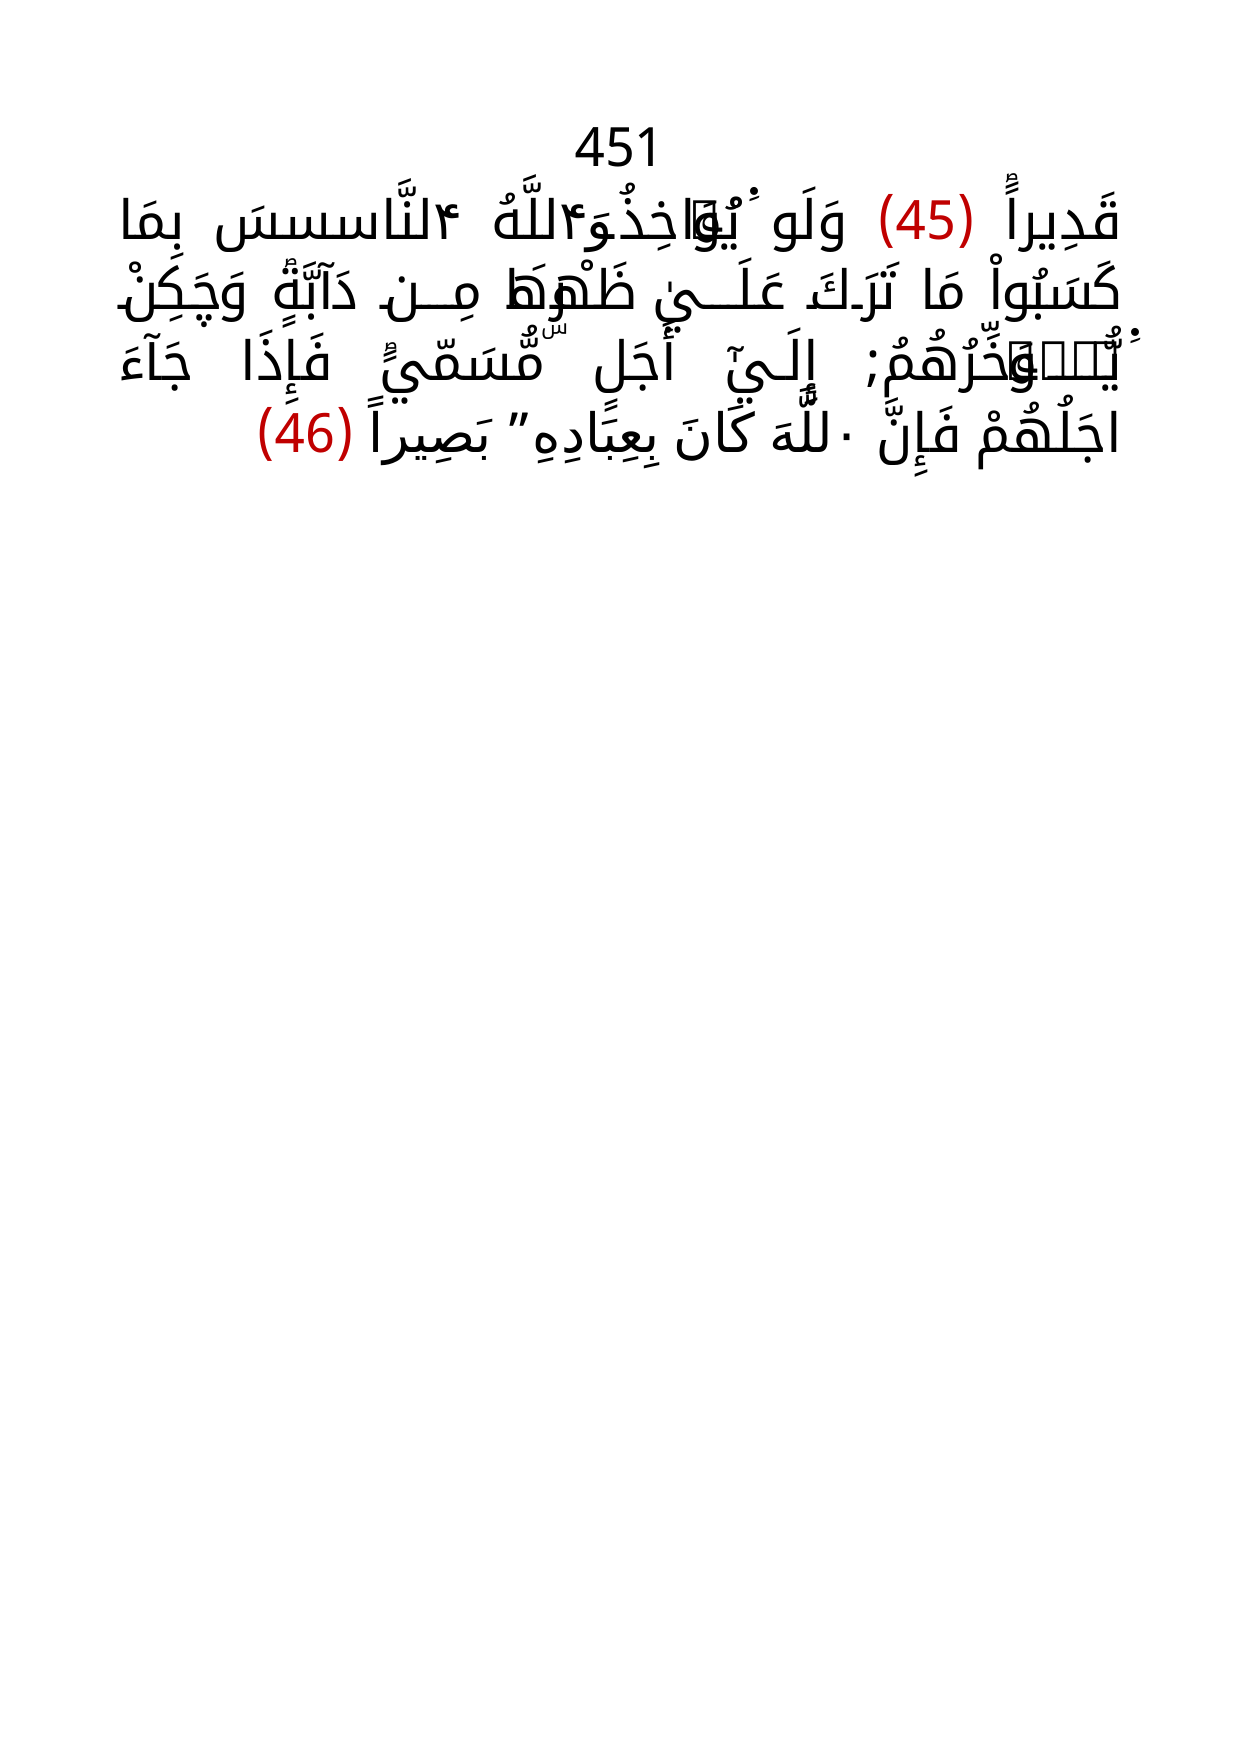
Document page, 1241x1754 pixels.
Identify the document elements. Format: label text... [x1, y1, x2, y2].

text قَدِيراًؐ (45) وَلَوْ يُوَ۬اخِذُ ۴للَّهُ ۴لنَّاسسسَ بِمَا كَسَبُواْ مَا تَرَكَ عَلَــيٰ ظَهْرۣهَا مِــن دَآبَّةٍؐ وَچَكِنْ يُّوَ۬خِّرُهُمُ; إِلَـيٰٓ أَجَلٍ مُّسَمّيًؐ فَإِذَا جَآءَ اجَلُهُمْ فَإِنَّ ۰للَّهَ كَانَ بِعِبَادِهِ” بَصِيراً (46) [118, 189, 1122, 475]
text 451 [118, 118, 1122, 189]
